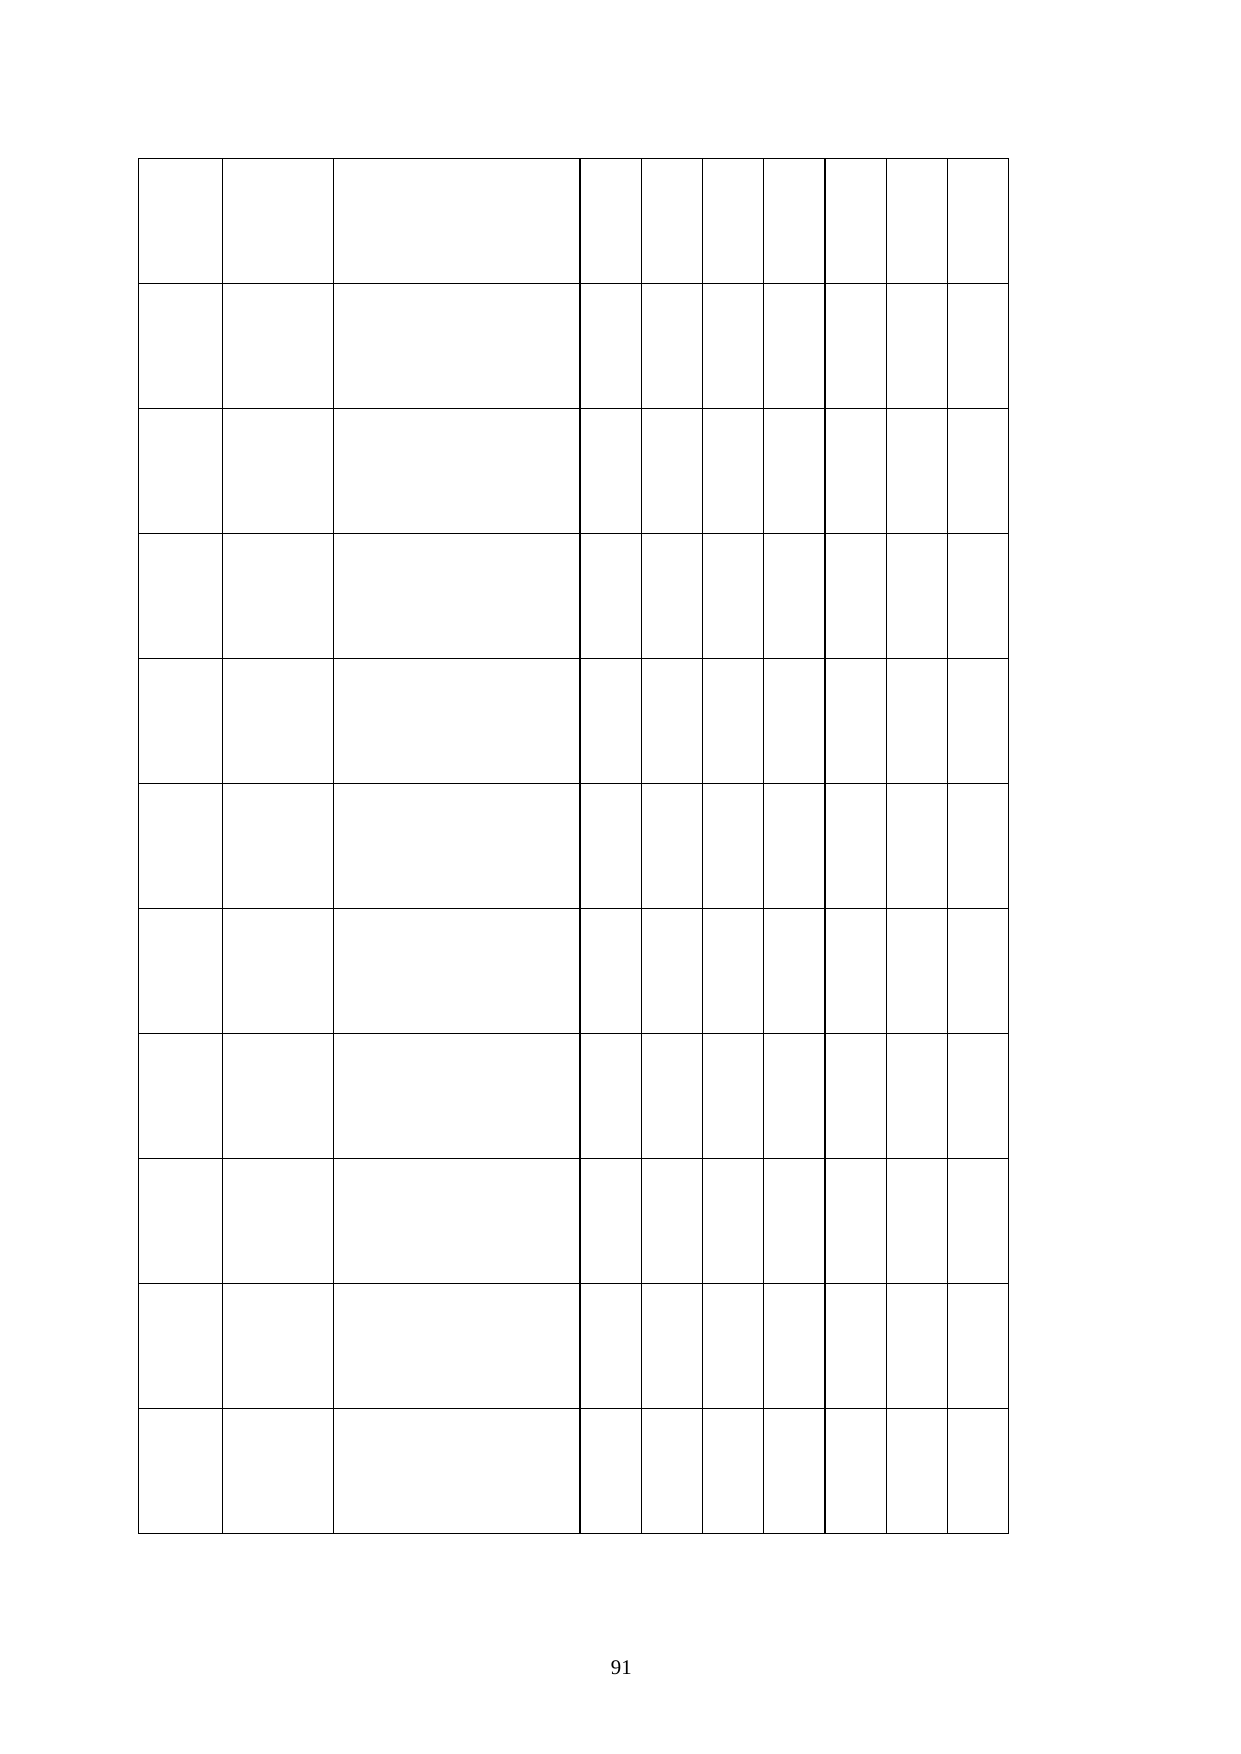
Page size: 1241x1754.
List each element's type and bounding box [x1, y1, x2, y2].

table_cell [334, 534, 579, 658]
table_cell [887, 1159, 947, 1283]
table_cell [703, 534, 763, 658]
table_cell [334, 1409, 579, 1533]
table_cell [334, 284, 579, 408]
table_cell [764, 1034, 824, 1158]
table_cell [764, 1409, 824, 1533]
table_cell [887, 409, 947, 533]
table_cell [334, 1159, 579, 1283]
table_cell [581, 659, 641, 783]
table_cell [139, 909, 222, 1033]
table_cell [764, 659, 824, 783]
table_cell [826, 1159, 886, 1283]
table_cell [764, 1159, 824, 1283]
table_cell [139, 159, 222, 283]
table_cell [703, 159, 763, 283]
table_cell [642, 409, 702, 533]
table_cell [826, 784, 886, 908]
table_cell [948, 784, 1008, 908]
table_cell [642, 284, 702, 408]
table_cell [139, 284, 222, 408]
table_cell [642, 1159, 702, 1283]
table_cell [334, 409, 579, 533]
table_cell [223, 1409, 333, 1533]
table_cell [703, 1284, 763, 1408]
table_cell [764, 1284, 824, 1408]
table_cell [223, 1034, 333, 1158]
table_cell [334, 784, 579, 908]
table_cell [887, 1284, 947, 1408]
table_cell [887, 784, 947, 908]
table_cell [223, 909, 333, 1033]
table_cell [334, 1034, 579, 1158]
table_cell [223, 159, 333, 283]
table_cell [642, 659, 702, 783]
table_cell [139, 1034, 222, 1158]
table_cell [887, 284, 947, 408]
table_cell [642, 159, 702, 283]
table_cell [703, 284, 763, 408]
table_cell [887, 159, 947, 283]
table_cell [581, 784, 641, 908]
table_cell [948, 409, 1008, 533]
table_cell [887, 659, 947, 783]
table_cell [948, 159, 1008, 283]
table_cell [764, 784, 824, 908]
table_cell [703, 659, 763, 783]
table_cell [581, 159, 641, 283]
table_cell [581, 409, 641, 533]
table_cell [223, 1284, 333, 1408]
table_cell [642, 784, 702, 908]
table_cell [334, 1284, 579, 1408]
table_cell [581, 909, 641, 1033]
table_cell [334, 659, 579, 783]
table_cell [948, 284, 1008, 408]
table_cell [223, 284, 333, 408]
table_cell [948, 909, 1008, 1033]
table_cell [223, 534, 333, 658]
table_cell [703, 1159, 763, 1283]
table_cell [887, 1034, 947, 1158]
table_cell [703, 909, 763, 1033]
table_cell [826, 909, 886, 1033]
table_cell [223, 409, 333, 533]
table_cell [581, 1409, 641, 1533]
table_cell [223, 659, 333, 783]
table_cell [642, 1284, 702, 1408]
table_cell [703, 1034, 763, 1158]
table_cell [642, 1409, 702, 1533]
table_cell [948, 1034, 1008, 1158]
table_cell [948, 1284, 1008, 1408]
table_cell [826, 534, 886, 658]
table_cell [887, 1409, 947, 1533]
table_cell [642, 909, 702, 1033]
table_cell [764, 159, 824, 283]
table_cell [581, 534, 641, 658]
table_cell [581, 1159, 641, 1283]
table_cell [139, 659, 222, 783]
table_cell [703, 1409, 763, 1533]
table_cell [948, 1159, 1008, 1283]
table_cell [948, 1409, 1008, 1533]
table_cell [139, 534, 222, 658]
table_cell [948, 534, 1008, 658]
table_cell [826, 159, 886, 283]
table_cell [703, 409, 763, 533]
table_cell [764, 909, 824, 1033]
table_cell [581, 284, 641, 408]
table_cell [764, 284, 824, 408]
table_cell [764, 409, 824, 533]
table_cell [139, 1159, 222, 1283]
table_cell [826, 659, 886, 783]
table_cell [887, 909, 947, 1033]
table_cell [223, 1159, 333, 1283]
table_cell [826, 1409, 886, 1533]
table_cell [139, 409, 222, 533]
table_cell [826, 409, 886, 533]
table_cell [139, 1409, 222, 1533]
table_cell [139, 1284, 222, 1408]
table_cell [642, 1034, 702, 1158]
table_cell [948, 659, 1008, 783]
table_cell [764, 534, 824, 658]
table_cell [139, 784, 222, 908]
table_cell [887, 534, 947, 658]
table_cell [826, 1034, 886, 1158]
table_cell [642, 534, 702, 658]
table_cell [581, 1034, 641, 1158]
table_cell [703, 784, 763, 908]
table_cell [223, 784, 333, 908]
table_cell [826, 1284, 886, 1408]
table_cell [826, 284, 886, 408]
table_cell [334, 909, 579, 1033]
table_cell [581, 1284, 641, 1408]
table_cell [334, 159, 579, 283]
